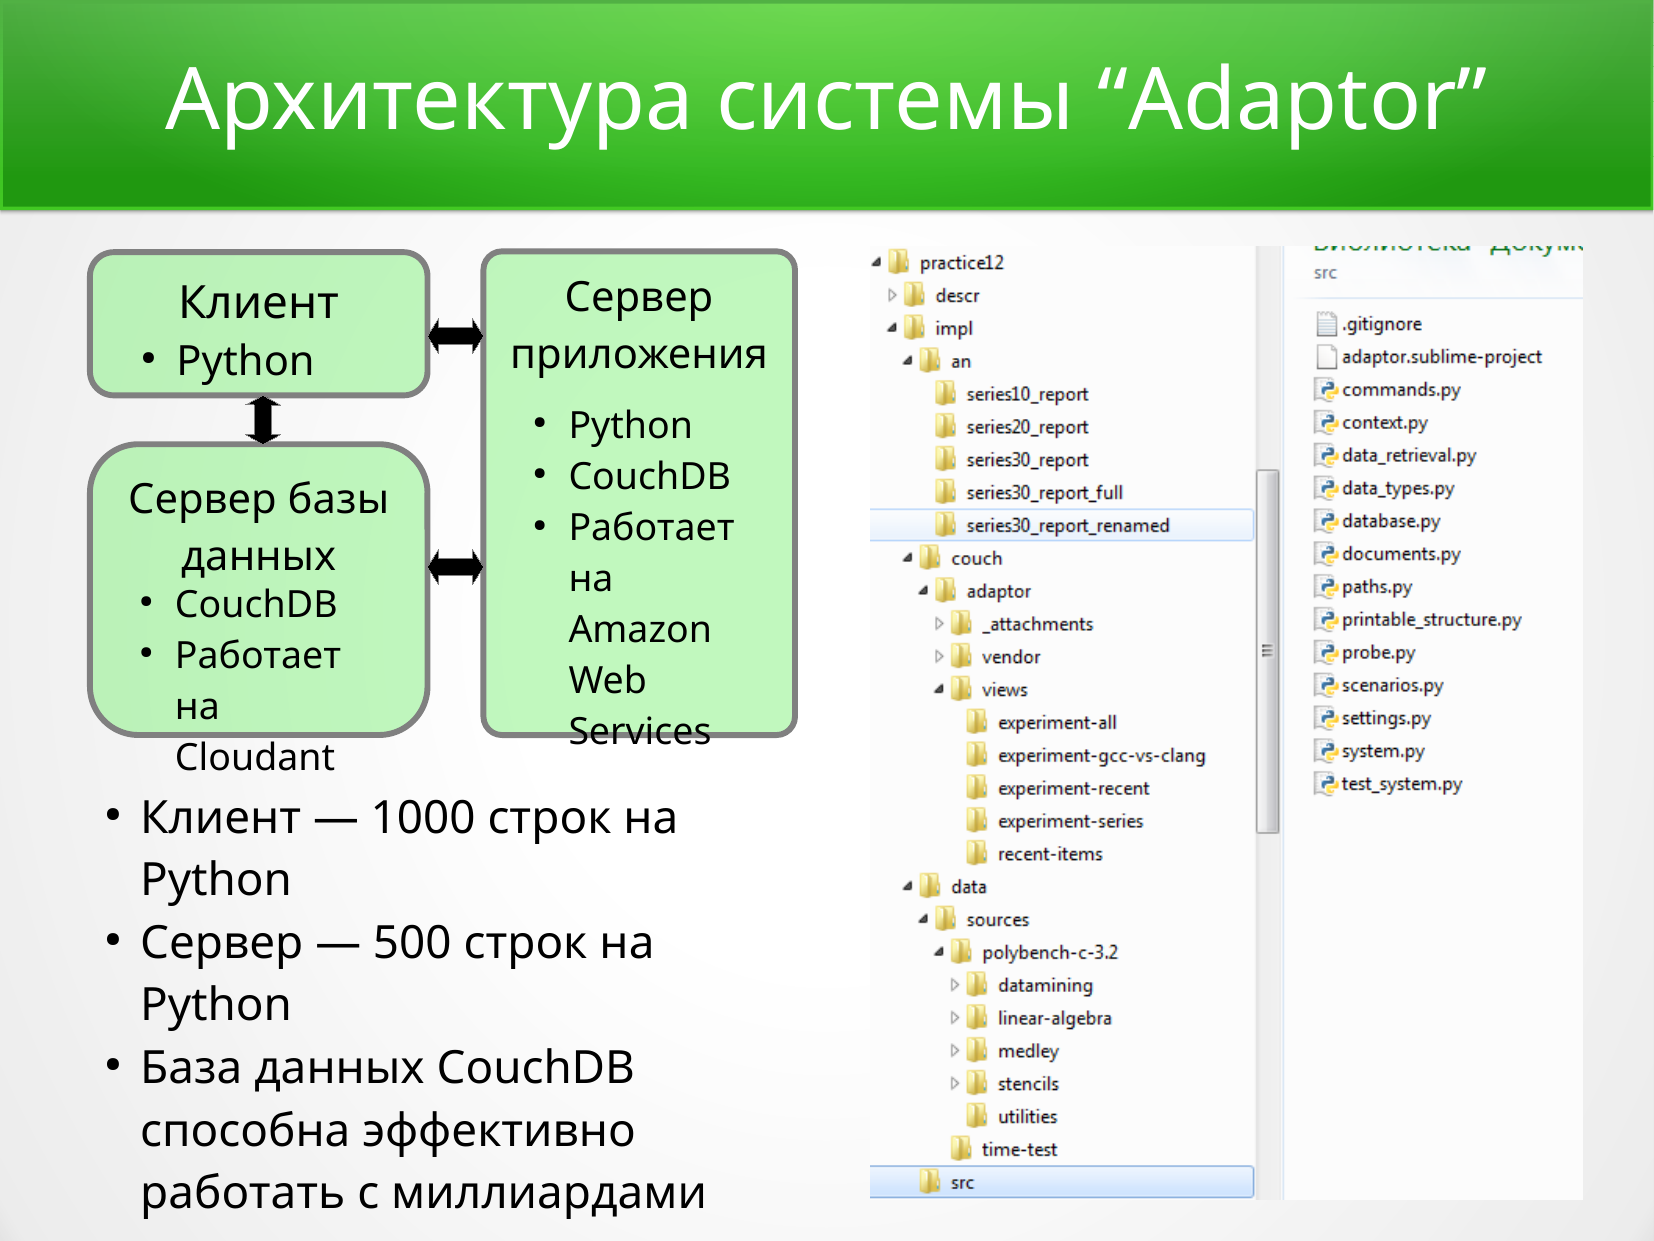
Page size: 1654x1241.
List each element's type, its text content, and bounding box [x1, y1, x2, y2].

text_box Клиент [89, 252, 428, 396]
text_box Клиент — 1000 строк на Python Сервер — 500 строк на Python База данных CouchDB способна эффективно работать с миллиардами документов [90, 776, 796, 1234]
text_box [427, 549, 484, 585]
text_box Python CouchDB Работает на Amazon Web Services [518, 391, 769, 678]
text_box Python [126, 323, 392, 389]
text_box Сервер базы данных [89, 444, 428, 736]
text_box [427, 318, 484, 354]
text_box CouchDB Работает на Cloudant [124, 570, 391, 721]
title Архитектура системы “Adaptor” [82, 31, 1571, 162]
text_box [245, 395, 281, 445]
picture [870, 246, 1583, 1201]
text_box Сервер приложения [483, 251, 796, 736]
